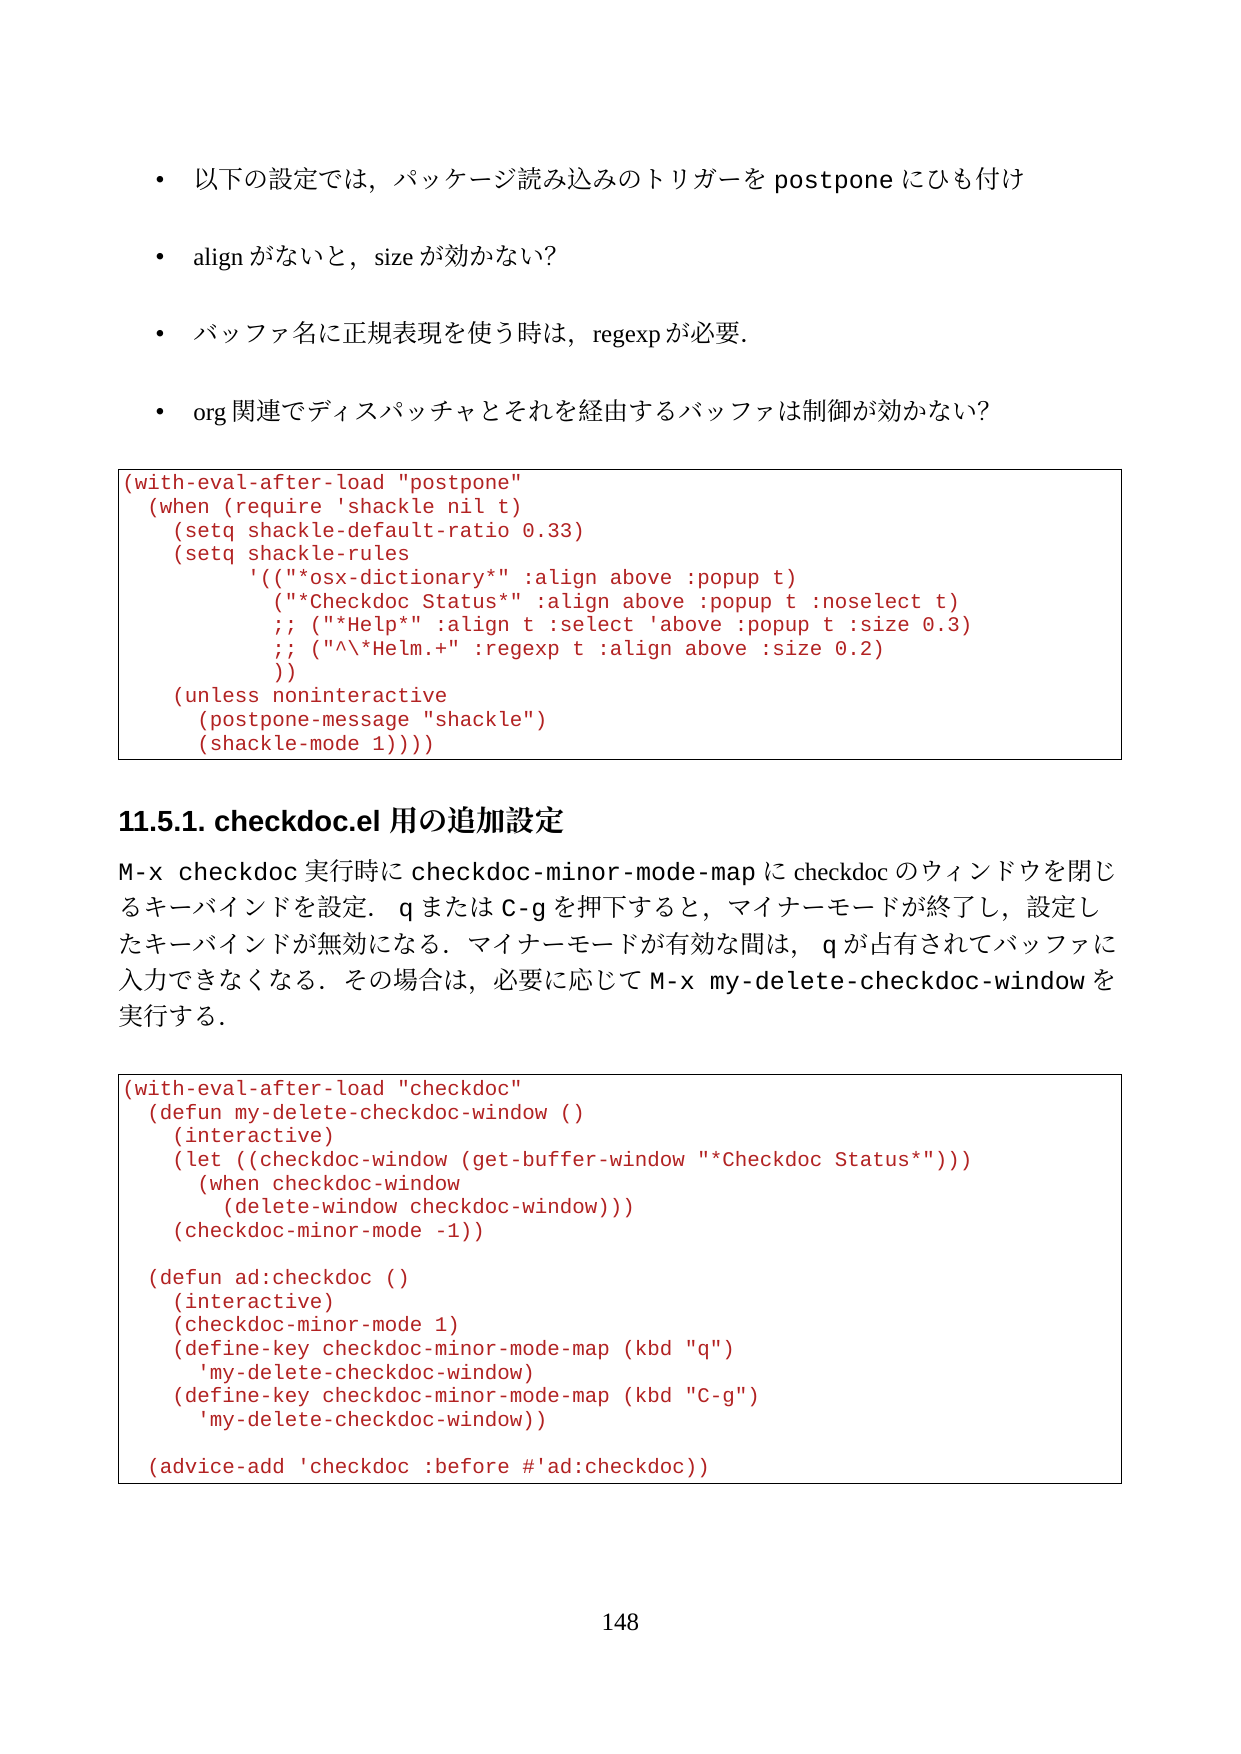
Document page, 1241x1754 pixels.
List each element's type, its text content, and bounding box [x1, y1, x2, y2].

text (checkdoc-minor-mode 1) [119, 1311, 1121, 1334]
text '(("*osx-dictionary*" :align above :popup t) [119, 563, 1121, 587]
list align がないと，size が効かない？ [156, 237, 1122, 302]
text (postpone-message "shackle") [119, 705, 1121, 728]
text (checkdoc-minor-mode -1)) [119, 1216, 1121, 1239]
text M-x checkdoc 実行時に checkdoc-minor-mode-map に checkdoc のウィンドウを閉じるキーバインドを設定． q または C-g を押下すると，マイナーモードが終了し，設定したキーバインドが無効になる．マイナーモードが有効な間は， q が占有されてバッファに入力できなくなる．その場合は，必要に応じて M-x my-delete-checkdoc-window を実行する． [118, 852, 1122, 1062]
text (delete-window checkdoc-window))) [119, 1192, 1121, 1216]
text 'my-delete-checkdoc-window)) [119, 1405, 1121, 1429]
list org関連でディスパッチャとそれを経由するバッファは制御が効かない？ [156, 391, 1122, 456]
text (shackle-mode 1)))) [119, 728, 1121, 759]
text (let ((checkdoc-window (get-buffer-window "*Checkdoc Status*"))) [119, 1145, 1121, 1169]
text (when (require 'shackle nil t) [119, 492, 1121, 516]
text (defun ad:checkdoc () [119, 1263, 1121, 1287]
text 'my-delete-checkdoc-window) [119, 1358, 1121, 1381]
text (setq shackle-rules [119, 539, 1121, 563]
text (setq shackle-default-ratio 0.33) [119, 516, 1121, 539]
text (unless noninteractive [119, 681, 1121, 705]
text (define-key checkdoc-minor-mode-map (kbd "C-g") [119, 1381, 1121, 1405]
list 以下の設定では，パッケージ読み込みのトリガーを postpone にひも付け [156, 159, 1122, 224]
text (when checkdoc-window [119, 1169, 1121, 1192]
text ;; ("^\*Helm.+" :regexp t :align above :size 0.2) [119, 634, 1121, 658]
text (with-eval-after-load "checkdoc" [119, 1075, 1121, 1098]
text (interactive) [119, 1121, 1121, 1145]
text (defun my-delete-checkdoc-window () [119, 1098, 1121, 1121]
text ;; ("*Help*" :align t :select 'above :popup t :size 0.3) [119, 610, 1121, 634]
list [156, 118, 1122, 147]
text (with-eval-after-load "postpone" [119, 470, 1121, 492]
text ("*Checkdoc Status*" :align above :popup t :noselect t) [119, 587, 1121, 610]
subtitle checkdoc.el 用の追加設定 [118, 797, 1122, 839]
text )) [119, 658, 1121, 681]
text (advice-add 'checkdoc :before #'ad:checkdoc)) [119, 1452, 1121, 1483]
list バッファ名に正規表現を使う時は，regexpが必要． [156, 314, 1122, 379]
text (interactive) [119, 1287, 1121, 1311]
text (define-key checkdoc-minor-mode-map (kbd "q") [119, 1334, 1121, 1358]
